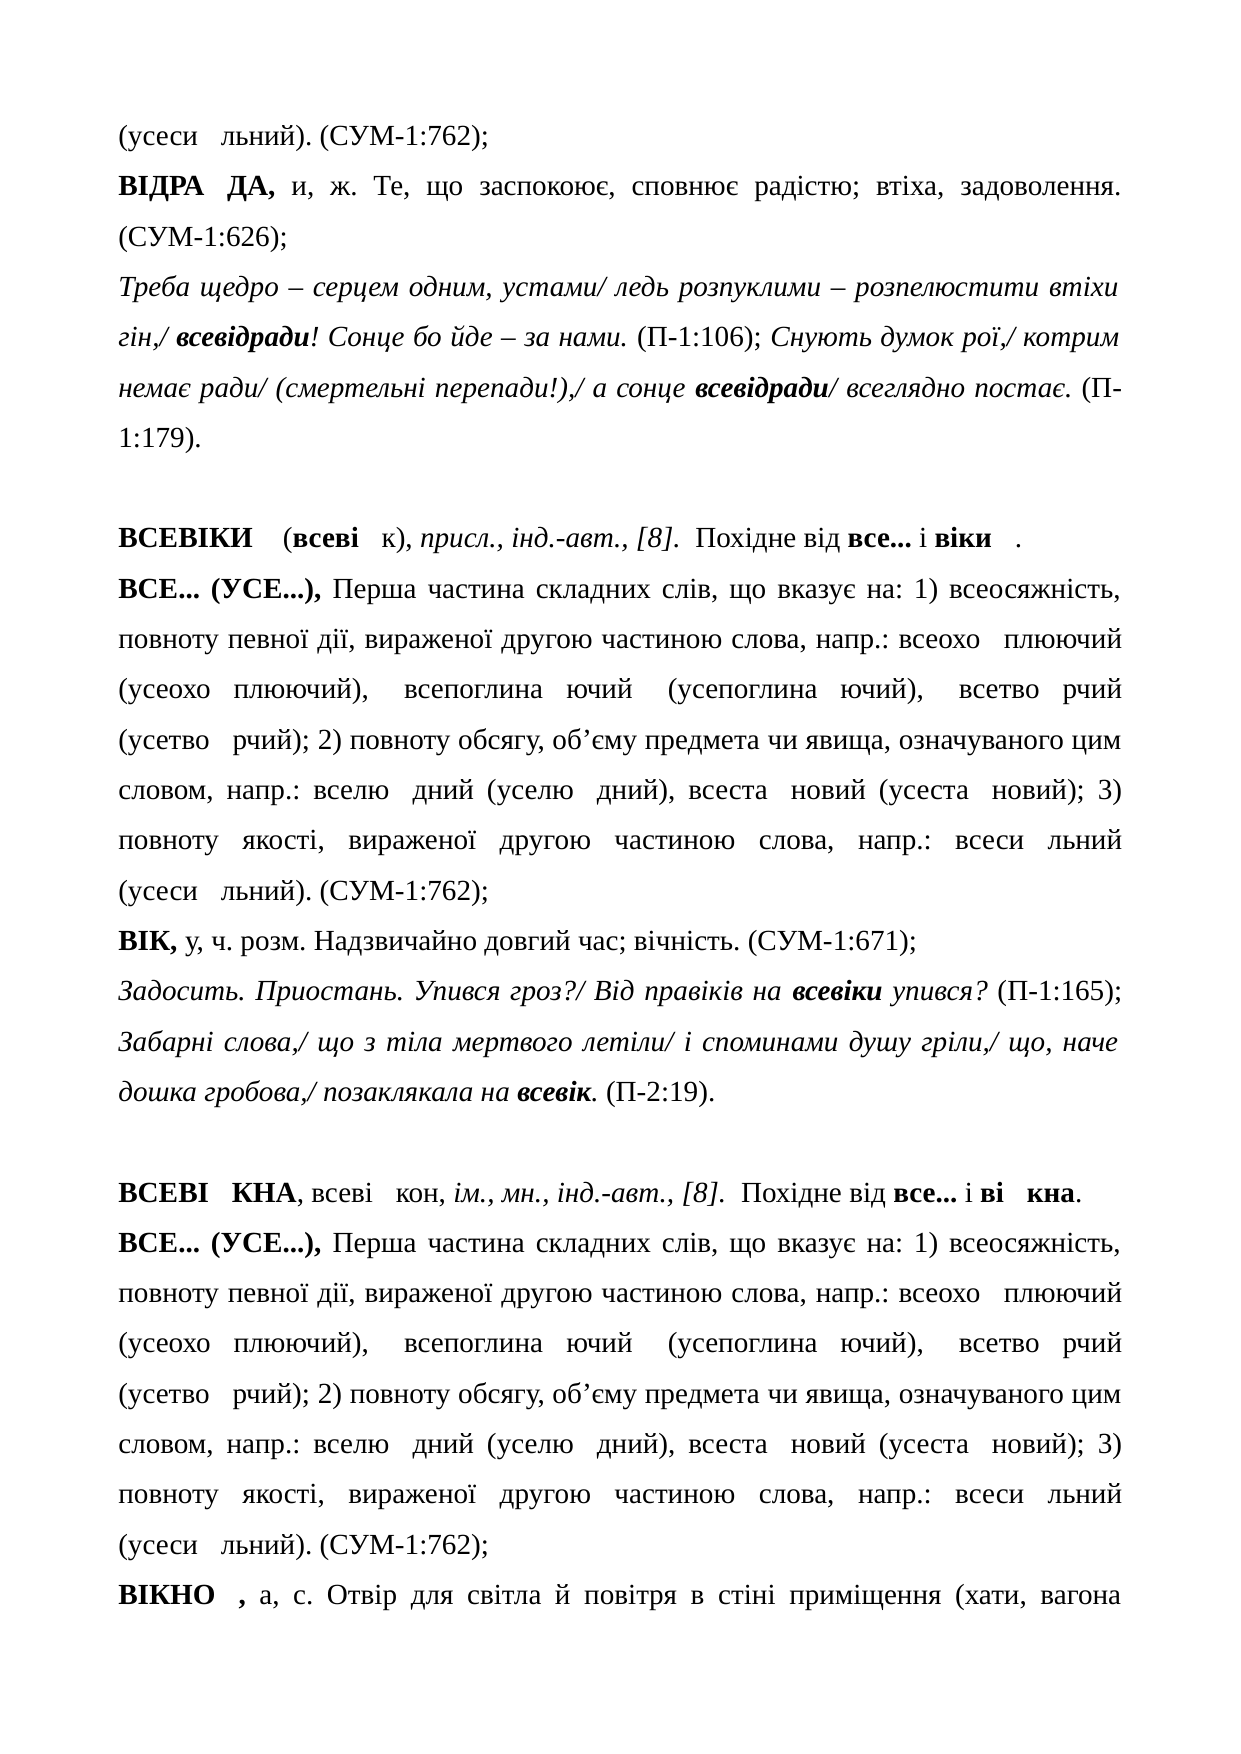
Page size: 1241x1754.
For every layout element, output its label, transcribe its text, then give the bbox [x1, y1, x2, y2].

text ВсевІкна, всевікон, ім., мн., інд.-авт., [8]. Похідне від все... і вікна. [118, 1175, 1122, 1208]
text Всевіки (всевік), присл., інд.-авт., [8]. Похідне від все... і віки. [118, 521, 1122, 554]
text Задосить. Приостань. Упився гроз?/ Від правіків на всевіки упився? (П-1:165); Забарні слова,/ що з тіла мертвого летіли/ і споминами душу гріли,/ що, наче дошка гробова,/ позаклякала на всевік. (П-2:19). [118, 973, 1122, 1108]
text Треба щедро – серцем одним, устами/ ледь розпуклими – розпелюстити втіхи гін,/ всевідради! Сонце бо йде – за нами. (П-1:106); Снують думок рої,/ котрим немає ради/ (смертельні перепади!),/ а сонце всевідради/ всеглядно постає. (П-1:179). [118, 269, 1122, 453]
text ВІКНО, а, с. Отвір для світла й повітря в стіні приміщення (хати, вагона [118, 1577, 1122, 1611]
text ВСЕ... (УСЕ...), Перша частина складних слів, що вказує на: 1) всеосяжність, повноту певної дії, вираженої другою частиною слова, напр.: всеохоплюючий (усеохоплюючий), всепоглинаючий (усепоглинаючий), всетворчий (усетворчий); 2) повноту обсягу, об’єму предмета чи явища, означуваного цим словом, напр.: вселюдний (уселюдний), всестановий (усестановий); 3) повноту якості, вираженої другою частиною слова, напр.: всесильний (усесильний). (СУМ-1:762); [118, 1225, 1122, 1560]
text (усесильний). (СУМ-1:762); [118, 118, 1122, 152]
text ВІДРАДА, и, ж. Те, що заспокоює, сповнює радістю; втіха, задоволення. (СУМ-1:626); [118, 168, 1122, 252]
text ВСЕ... (УСЕ...), Перша частина складних слів, що вказує на: 1) всеосяжність, повноту певної дії, вираженої другою частиною слова, напр.: всеохоплюючий (усеохоплюючий), всепоглинаючий (усепоглинаючий), всетворчий (усетворчий); 2) повноту обсягу, об’єму предмета чи явища, означуваного цим словом, напр.: вселюдний (уселюдний), всестановий (усестановий); 3) повноту якості, вираженої другою частиною слова, напр.: всесильний (усесильний). (СУМ-1:762); [118, 571, 1122, 906]
text ВІК, у, ч. розм. Надзвичайно довгий час; вічність. (СУМ-1:671); [118, 923, 1122, 957]
